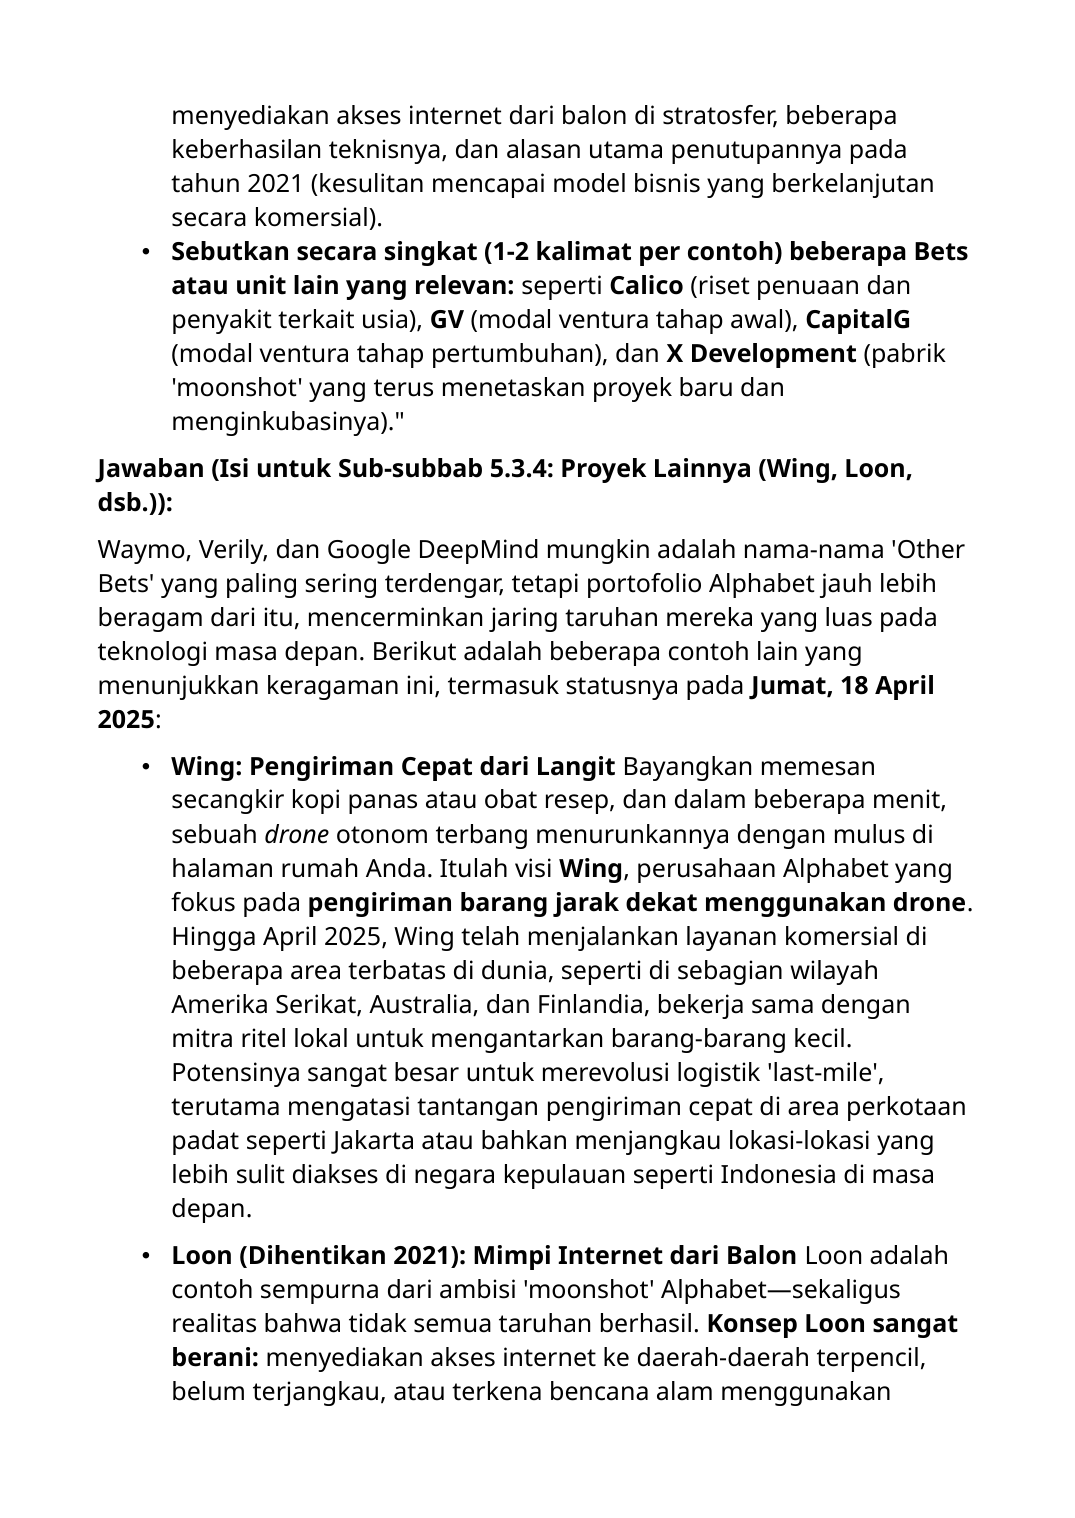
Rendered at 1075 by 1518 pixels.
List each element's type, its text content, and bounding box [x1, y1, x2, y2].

list Sebutkan secara singkat (1-2 kalimat per contoh) beberapa Bets atau unit lain yang relevan: seperti Calico (riset penuaan dan penyakit terkait usia), GV (modal ventura tahap awal), CapitalG (modal ventura tahap pertumbuhan), dan X Development (pabrik 'moonshot' yang terus menetaskan proyek baru dan menginkubasinya)." [142, 234, 977, 438]
text Jawaban (Isi untuk Sub-subbab 5.3.4: Proyek Lainnya (Wing, Loon, dsb.)): [97, 451, 977, 519]
list menyediakan akses internet dari balon di stratosfer, beberapa keberhasilan teknisnya, dan alasan utama penutupannya pada tahun 2021 (kesulitan mencapai model bisnis yang berkelanjutan secara komersial). [142, 97, 977, 234]
list Wing: Pengiriman Cepat dari Langit Bayangkan memesan secangkir kopi panas atau obat resep, dan dalam beberapa menit, sebuah drone otonom terbang menurunkannya dengan mulus di halaman rumah Anda. Itulah visi Wing, perusahaan Alphabet yang fokus pada pengiriman barang jarak dekat menggunakan drone. Hingga April 2025, Wing telah menjalankan layanan komersial di beberapa area terbatas di dunia, seperti di sebagian wilayah Amerika Serikat, Australia, dan Finlandia, bekerja sama dengan mitra ritel lokal untuk mengantarkan barang-barang kecil. Potensinya sangat besar untuk merevolusi logistik 'last-mile', terutama mengatasi tantangan pengiriman cepat di area perkotaan padat seperti Jakarta atau bahkan menjangkau lokasi-lokasi yang lebih sulit diakses di negara kepulauan seperti Indonesia di masa depan. [142, 748, 977, 1225]
text Waymo, Verily, dan Google DeepMind mungkin adalah nama-nama 'Other Bets' yang paling sering terdengar, tetapi portofolio Alphabet jauh lebih beragam dari itu, mencerminkan jaring taruhan mereka yang luas pada teknologi masa depan. Berikut adalah beberapa contoh lain yang menunjukkan keragaman ini, termasuk statusnya pada Jumat, 18 April 2025: [97, 531, 977, 736]
list Loon (Dihentikan 2021): Mimpi Internet dari Balon Loon adalah contoh sempurna dari ambisi 'moonshot' Alphabet—sekaligus realitas bahwa tidak semua taruhan berhasil. Konsep Loon sangat berani: menyediakan akses internet ke daerah-daerah terpencil, belum terjangkau, atau terkena bencana alam menggunakan [142, 1237, 977, 1408]
